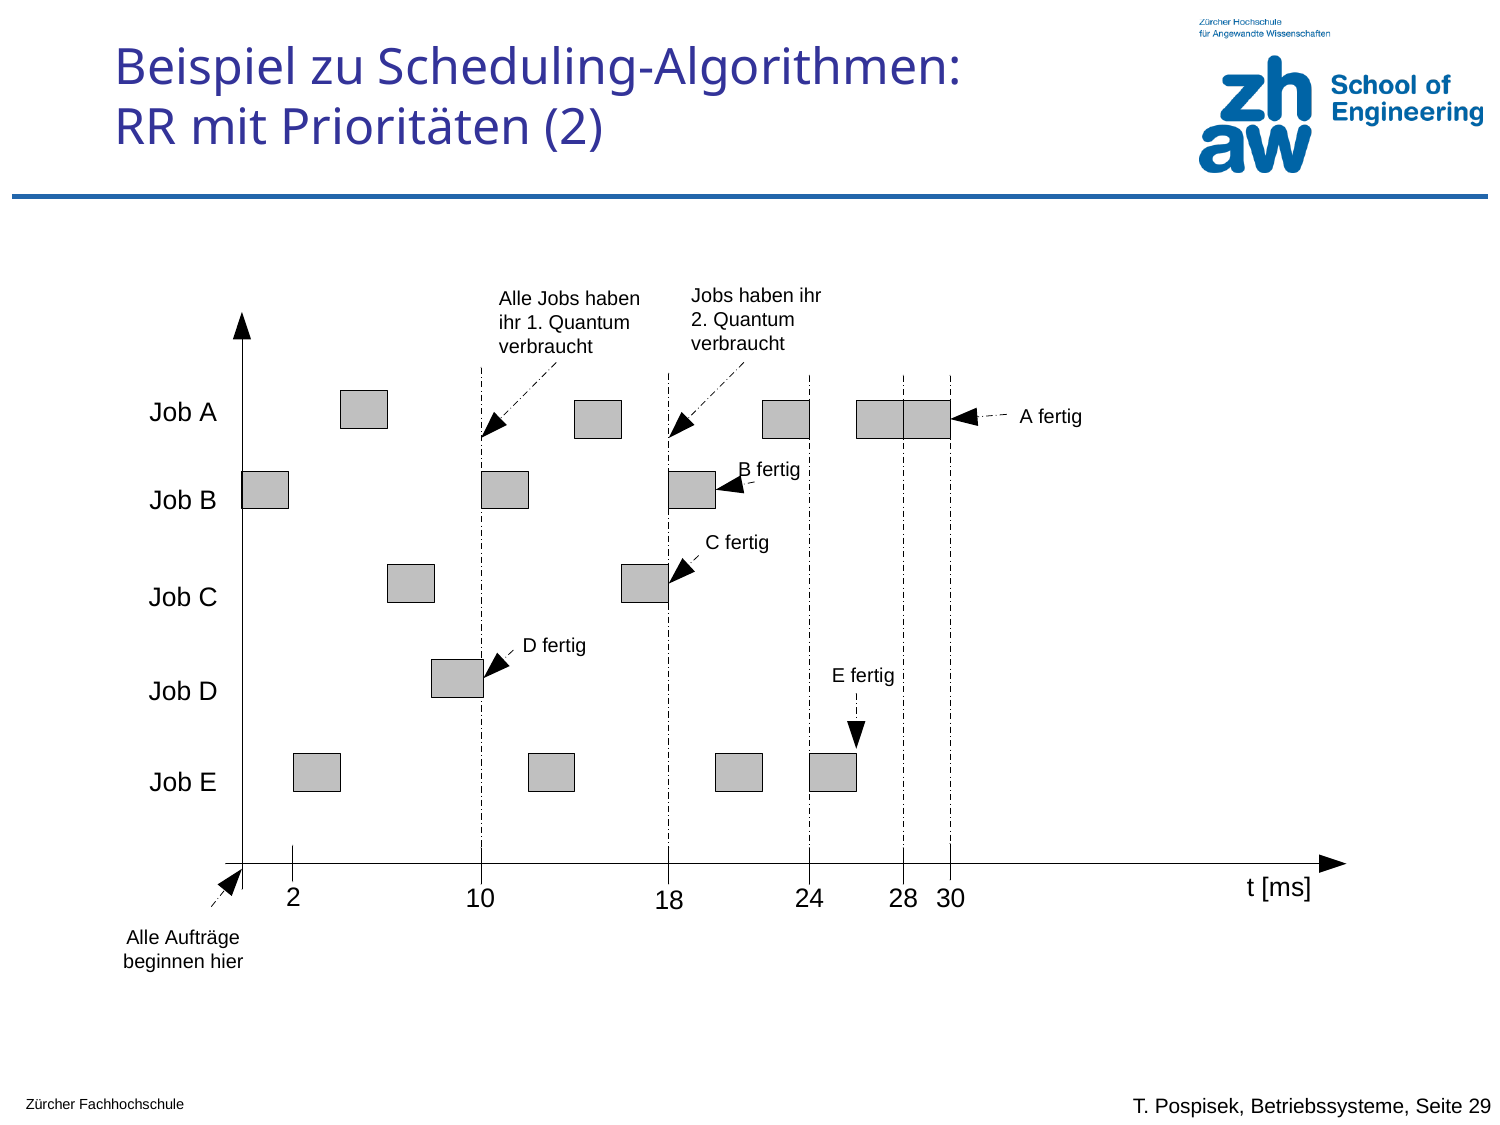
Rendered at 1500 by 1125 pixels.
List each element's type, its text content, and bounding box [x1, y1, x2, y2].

picture [1199, 19, 1483, 173]
title Beispiel zu Scheduling-Algorithmen: RR mit Prioritäten (2) [99, 50, 1379, 163]
picture [102, 279, 1380, 984]
